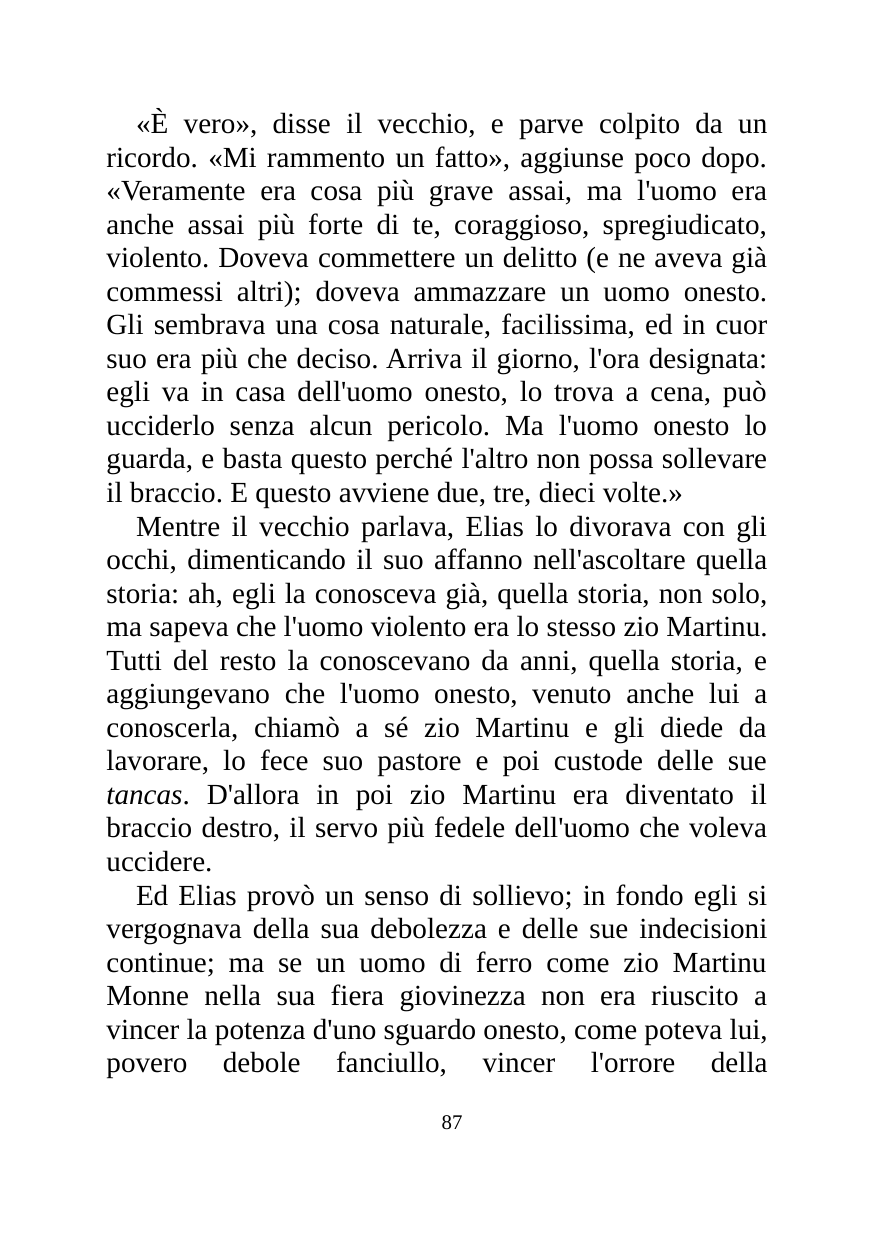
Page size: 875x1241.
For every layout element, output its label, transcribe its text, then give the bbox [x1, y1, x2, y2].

text Ed Elias provò un senso di sollievo; in fondo egli si vergognava della sua debolezza e delle sue indecisioni continue; ma se un uomo di ferro come zio Martinu Monne nella sua fiera giovinezza non era riuscito a vincer la potenza d'uno sguardo onesto, come poteva lui, povero debole fanciullo, vincer l'orrore della [106, 878, 768, 1079]
text Mentre il vecchio parlava, Elias lo divorava con gli occhi, dimenticando il suo affanno nell'ascoltare quella storia: ah, egli la conosceva già, quella storia, non solo, ma sapeva che l'uomo violento era lo stesso zio Martinu. Tutti del resto la conoscevano da anni, quella storia, e aggiungevano che l'uomo onesto, venuto anche lui a conoscerla, chiamò a sé zio Martinu e gli diede da lavorare, lo fece suo pastore e poi custode delle sue tancas. D'allora in poi zio Martinu era diventato il braccio destro, il servo più fedele dell'uomo che voleva uccidere. [106, 509, 768, 878]
text «È vero», disse il vecchio, e parve colpito da un ricordo. «Mi rammento un fatto», aggiunse poco dopo. «Veramente era cosa più grave assai, ma l'uomo era anche assai più forte di te, coraggioso, spregiudicato, violento. Doveva commettere un delitto (e ne aveva già commessi altri); doveva ammazzare un uomo onesto. Gli sembrava una cosa naturale, facilissima, ed in cuor suo era più che deciso. Arriva il giorno, l'ora designata: egli va in casa dell'uomo onesto, lo trova a cena, può ucciderlo senza alcun pericolo. Ma l'uomo onesto lo guarda, e basta questo perché l'altro non possa sollevare il braccio. E questo avviene due, tre, dieci volte.» [106, 106, 768, 509]
